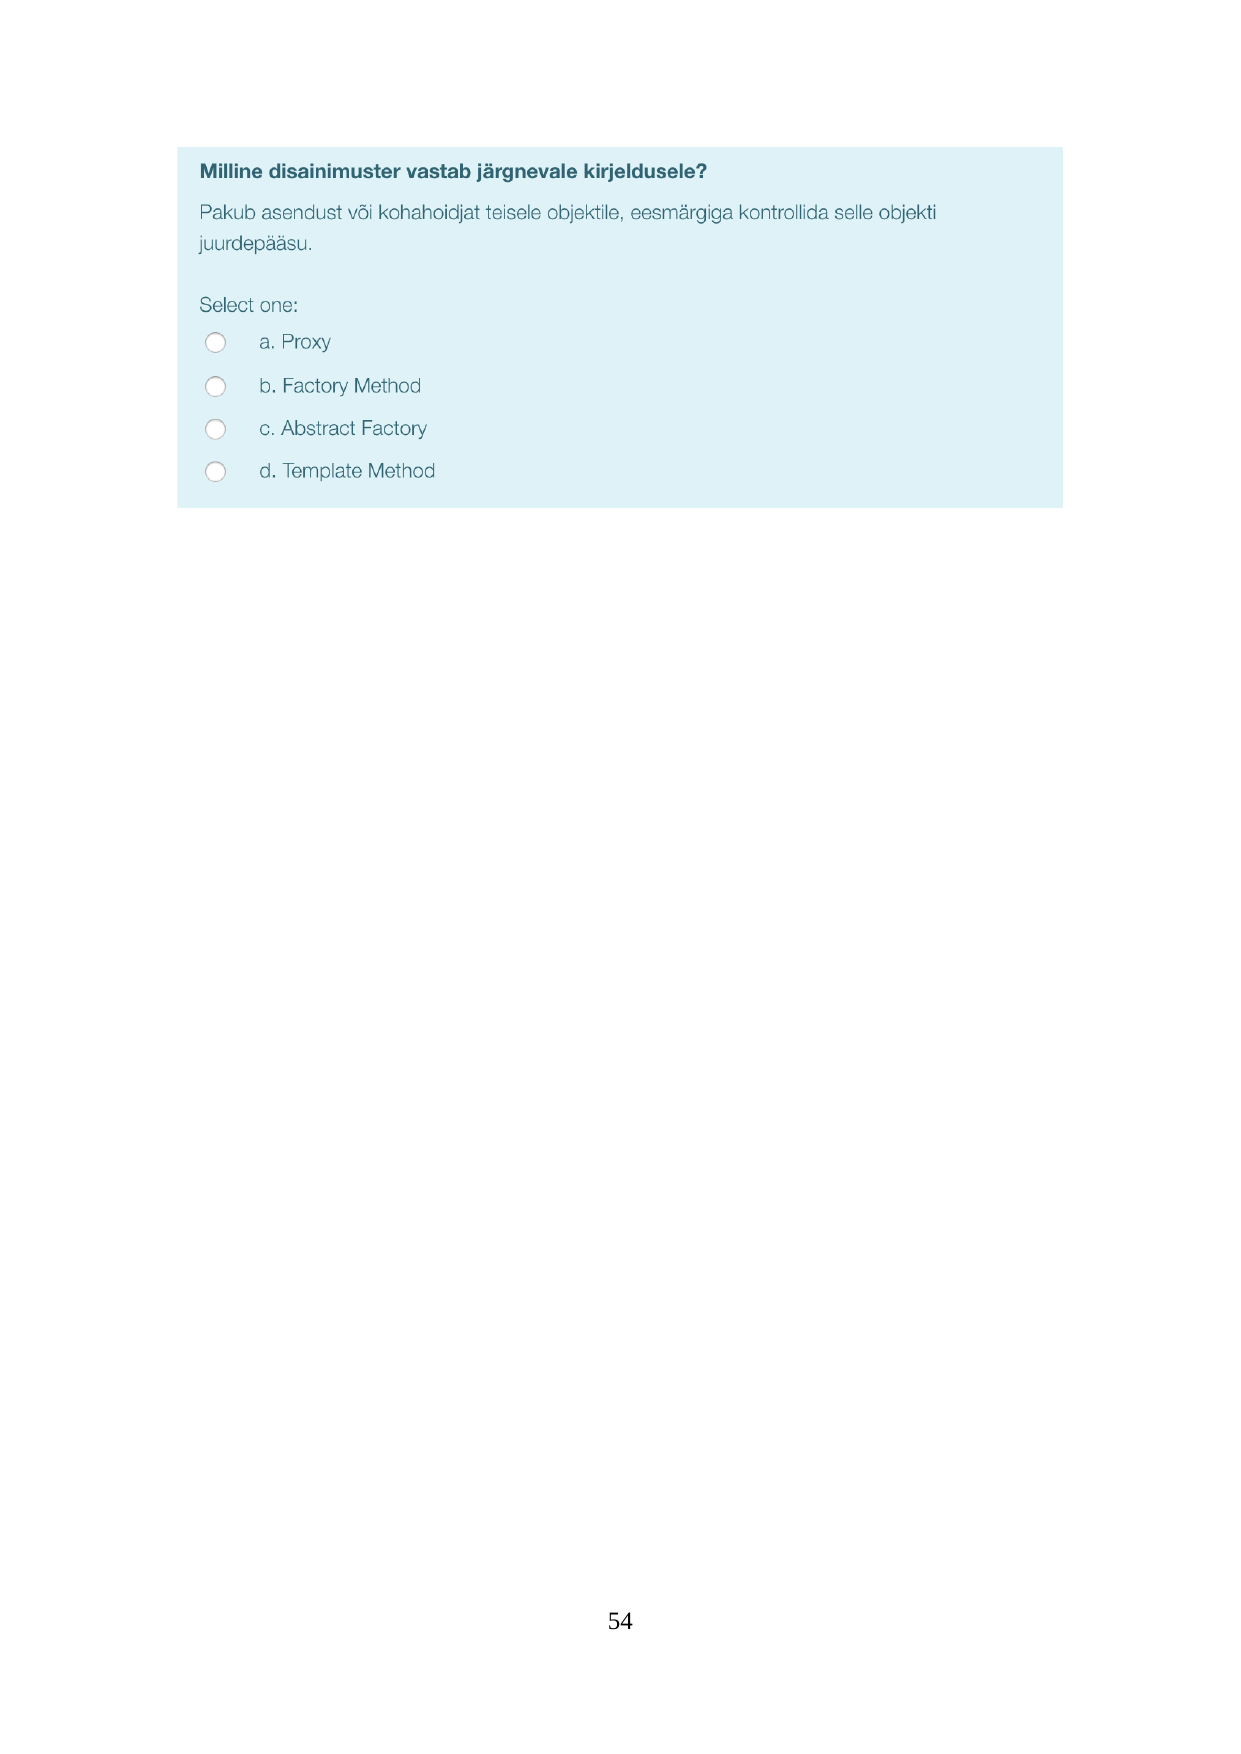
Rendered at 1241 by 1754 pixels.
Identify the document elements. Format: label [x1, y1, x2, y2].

picture [177, 147, 1063, 508]
